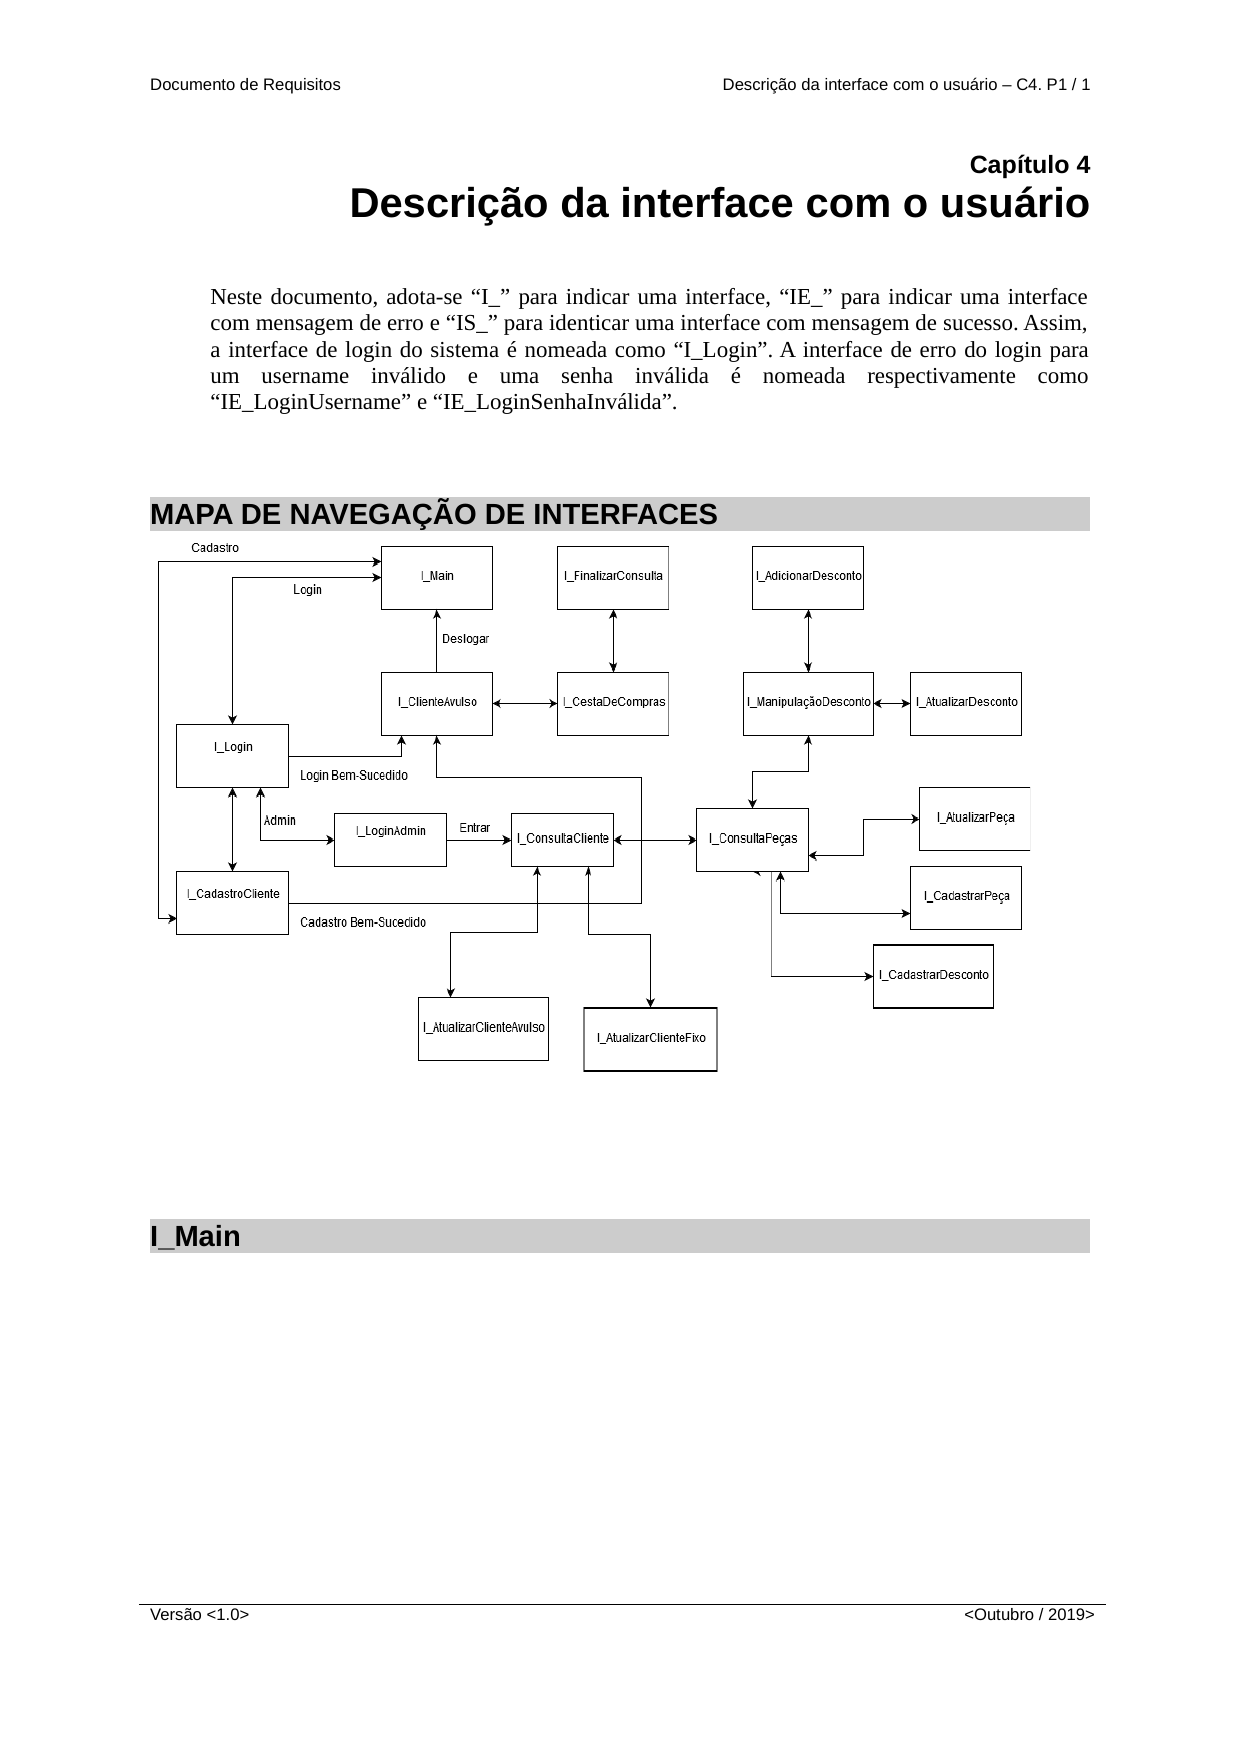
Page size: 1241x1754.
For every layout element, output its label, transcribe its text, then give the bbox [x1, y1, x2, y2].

subtitle MAPA DE NAVEGAÇÃO DE INTERFACES [150, 497, 1090, 531]
text Neste documento, adota-se “I_” para indicar uma interface, “IE_” para indicar uma interface com mensagem de erro e “IS_” para identicar uma interface com mensagem de sucesso. Assim, a interface de login do sistema é nomeada como “I_Login”. A interface de erro do login para um username inválido e uma senha inválida é nomeada respectivamente como “IE_LoginUsername” e “IE_LoginSenhaInválida”. [210, 283, 1090, 415]
subtitle I_Main [150, 1219, 1090, 1253]
subtitle Descrição da interface com o usuário [150, 179, 1090, 227]
text Capítulo 4 [210, 150, 1090, 179]
